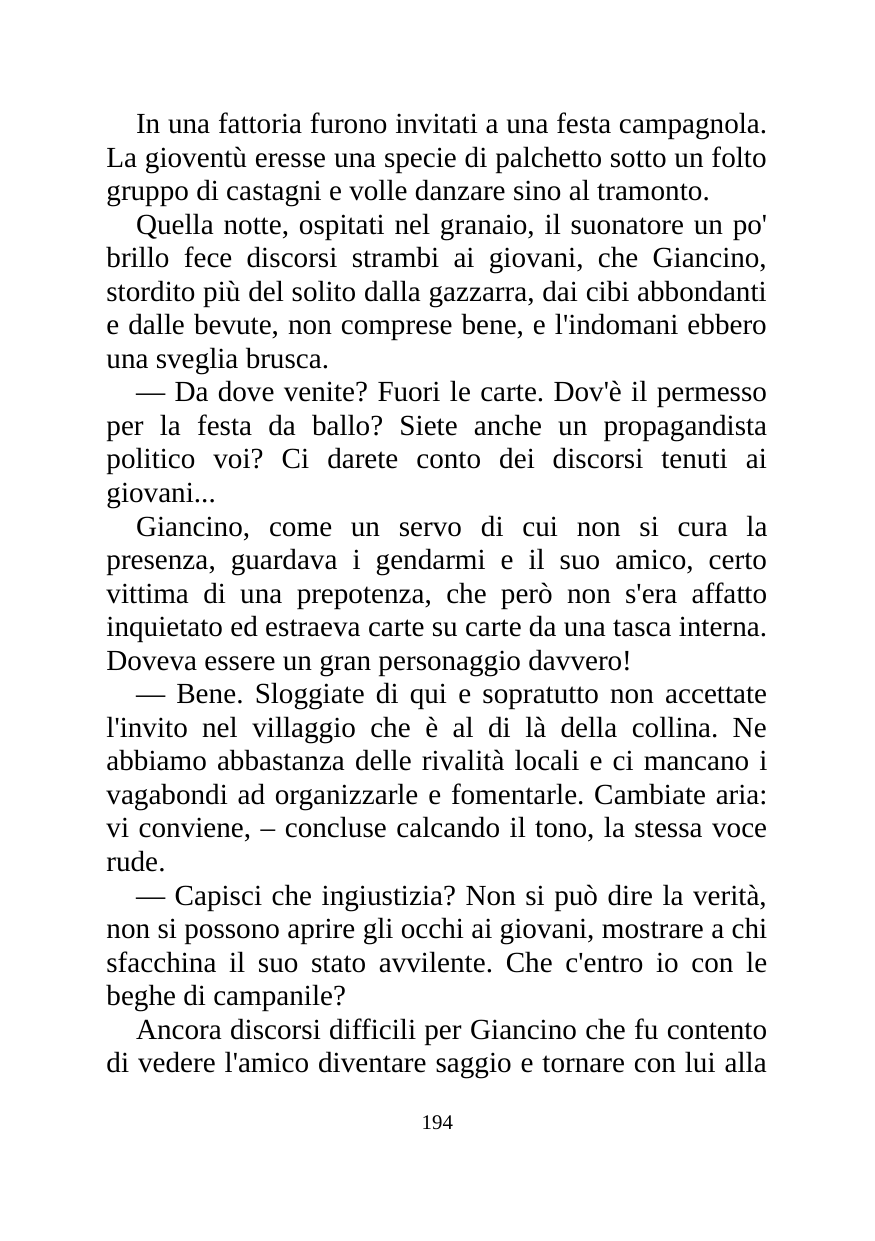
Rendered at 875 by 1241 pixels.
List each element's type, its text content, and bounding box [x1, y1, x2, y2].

text — Capisci che ingiustizia? Non si può dire la verità, non si possono aprire gli occhi ai giovani, mostrare a chi sfacchina il suo stato avvilente. Che c'entro io con le beghe di campanile? [106, 878, 768, 1012]
text — Bene. Sloggiate di qui e sopratutto non accettate l'invito nel villaggio che è al di là della collina. Ne abbiamo abbastanza delle rivalità locali e ci mancano i vagabondi ad organizzarle e fomentarle. Cambiate aria: vi conviene, – concluse calcando il tono, la stessa voce rude. [106, 676, 768, 878]
text — Da dove venite? Fuori le carte. Dov'è il permesso per la festa da ballo? Siete anche un propagandista politico voi? Ci darete conto dei discorsi tenuti ai giovani... [106, 374, 768, 509]
text Giancino, come un servo di cui non si cura la presenza, guardava i gendarmi e il suo amico, certo vittima di una prepotenza, che però non s'era affatto inquietato ed estraeva carte su carte da una tasca interna. Doveva essere un gran personaggio davvero! [106, 509, 768, 676]
text In una fattoria furono invitati a una festa campagnola. La gioventù eresse una specie di palchetto sotto un folto gruppo di castagni e volle danzare sino al tramonto. [106, 106, 768, 207]
text Quella notte, ospitati nel granaio, il suonatore un po' brillo fece discorsi strambi ai giovani, che Giancino, stordito più del solito dalla gazzarra, dai cibi abbondanti e dalle bevute, non comprese bene, e l'indomani ebbero una sveglia brusca. [106, 207, 768, 374]
text Ancora discorsi difficili per Giancino che fu contento di vedere l'amico diventare saggio e tornare con lui alla [106, 1012, 768, 1079]
